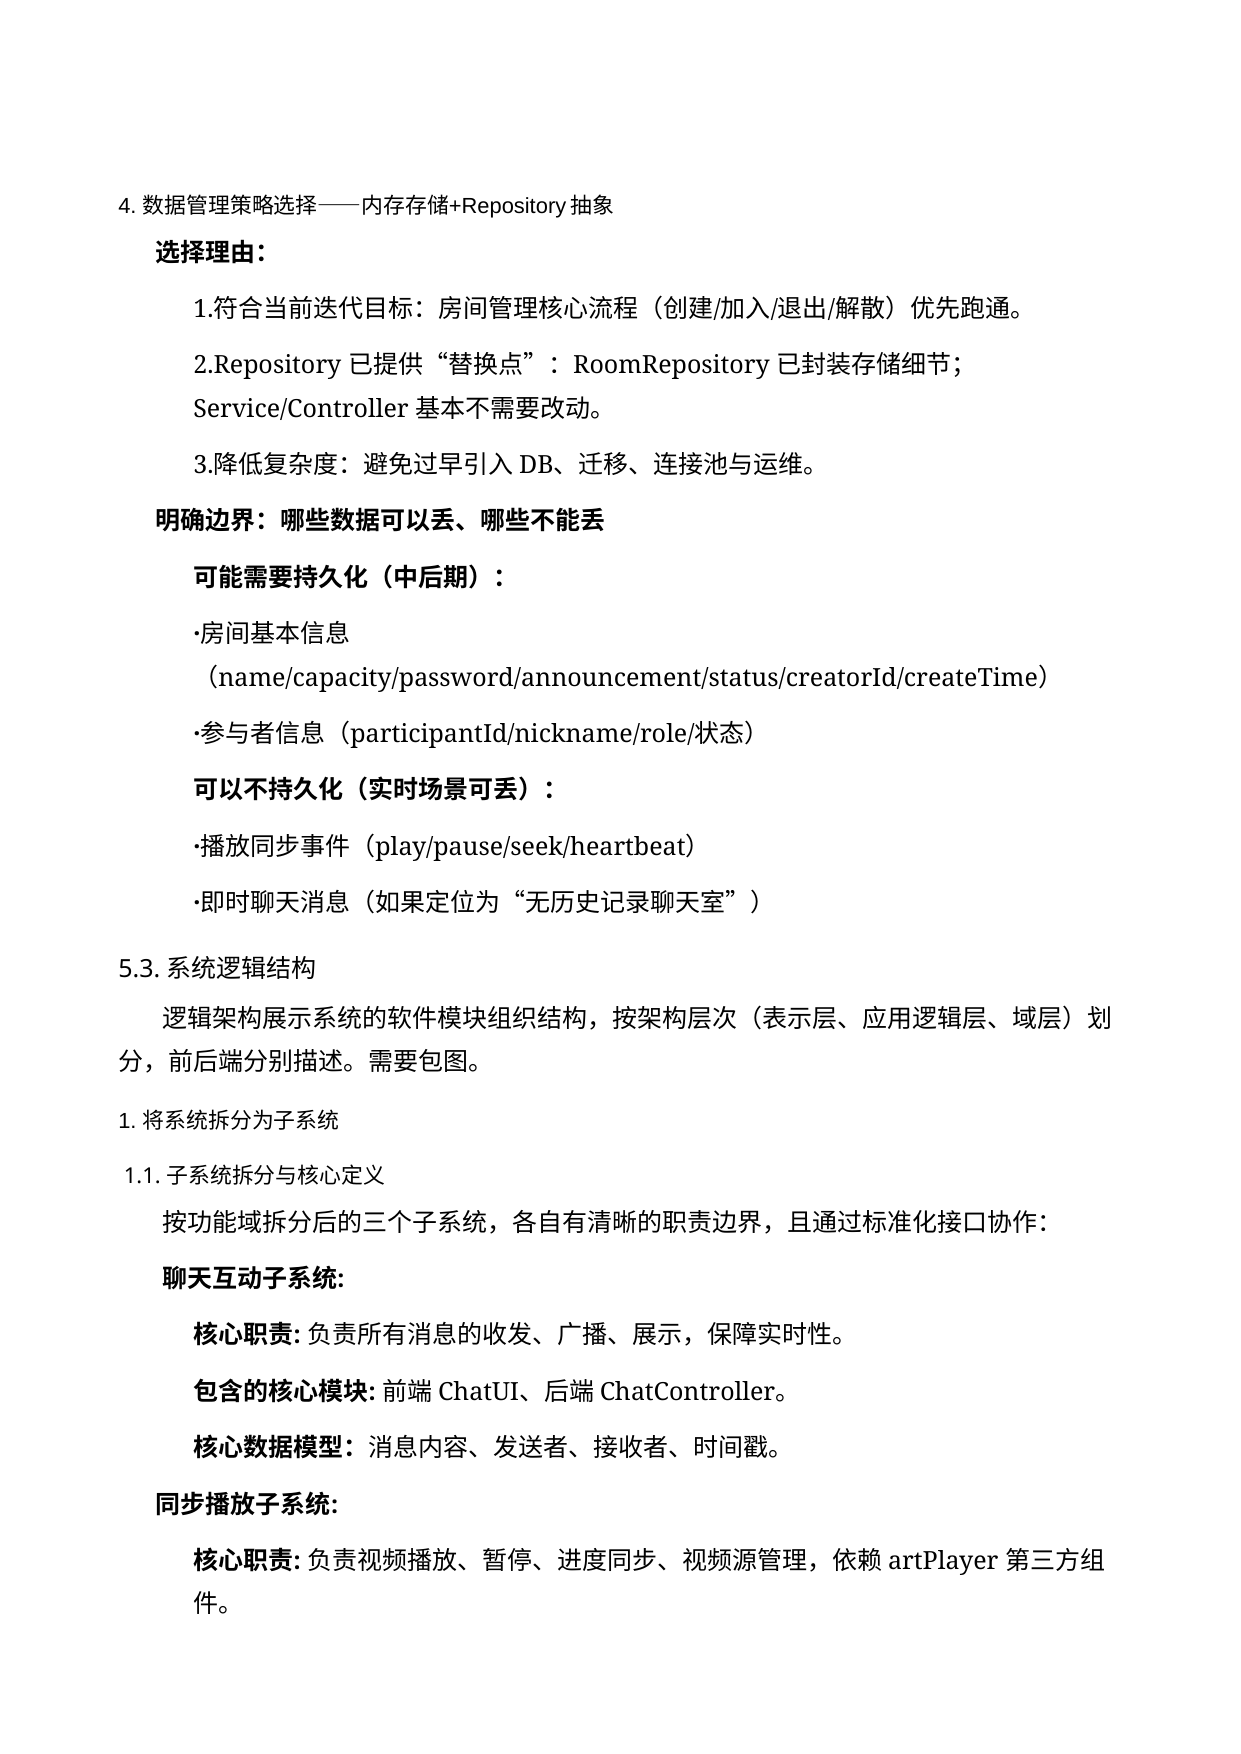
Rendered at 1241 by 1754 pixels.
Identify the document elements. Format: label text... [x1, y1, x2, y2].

text 聊天互动子系统: [118, 1259, 1122, 1295]
list ·参与者信息（participantId/nickname/role/状态） [156, 713, 1122, 749]
list 包含的核心模块: 前端 ChatUI、后端 ChatController。 [156, 1371, 1122, 1408]
list 1.符合当前迭代目标：房间管理核心流程（创建/加入/退出/解散）优先跑通。 [156, 288, 1122, 324]
list 明确边界：哪些数据可以丢、哪些不能丢 [156, 501, 1122, 537]
list 同步播放子系统: [156, 1484, 1122, 1520]
subtitle 将系统拆分为子系统 [118, 1103, 1122, 1135]
list 选择理由： [156, 232, 1122, 268]
list ·即时聊天消息（如果定位为“无历史记录聊天室”） [156, 882, 1122, 919]
list 2.Repository 已提供“替换点”：RoomRepository 已封装存储细节；Service/Controller 基本不需要改动。 [156, 345, 1122, 424]
list 可以不持久化（实时场景可丢）： [156, 770, 1122, 806]
list ·房间基本信息（name/capacity/password/announcement/status/creatorId/createTime） [156, 613, 1122, 693]
subtitle 数据管理策略选择——内存存储+Repository抽象 [118, 188, 1122, 219]
subtitle 子系统拆分与核心定义 [118, 1158, 1122, 1189]
list 核心数据模型：消息内容、发送者、接收者、时间戳。 [156, 1428, 1122, 1464]
text 逻辑架构展示系统的软件模块组织结构，按架构层次（表示层、应用逻辑层、域层）划分，前后端分别描述。需要包图。 [118, 998, 1122, 1078]
text 按功能域拆分后的三个子系统，各自有清晰的职责边界，且通过标准化接口协作： [118, 1202, 1122, 1238]
list 核心职责: 负责所有消息的收发、广播、展示，保障实时性。 [156, 1315, 1122, 1351]
list 核心职责: 负责视频播放、暂停、进度同步、视频源管理，依赖 artPlayer 第三方组件。 [156, 1540, 1122, 1620]
list 可能需要持久化（中后期）： [156, 557, 1122, 593]
list ·播放同步事件（play/pause/seek/heartbeat） [156, 826, 1122, 862]
subtitle 系统逻辑结构 [118, 948, 1122, 985]
list 3.降低复杂度：避免过早引入 DB、迁移、连接池与运维。 [156, 444, 1122, 481]
